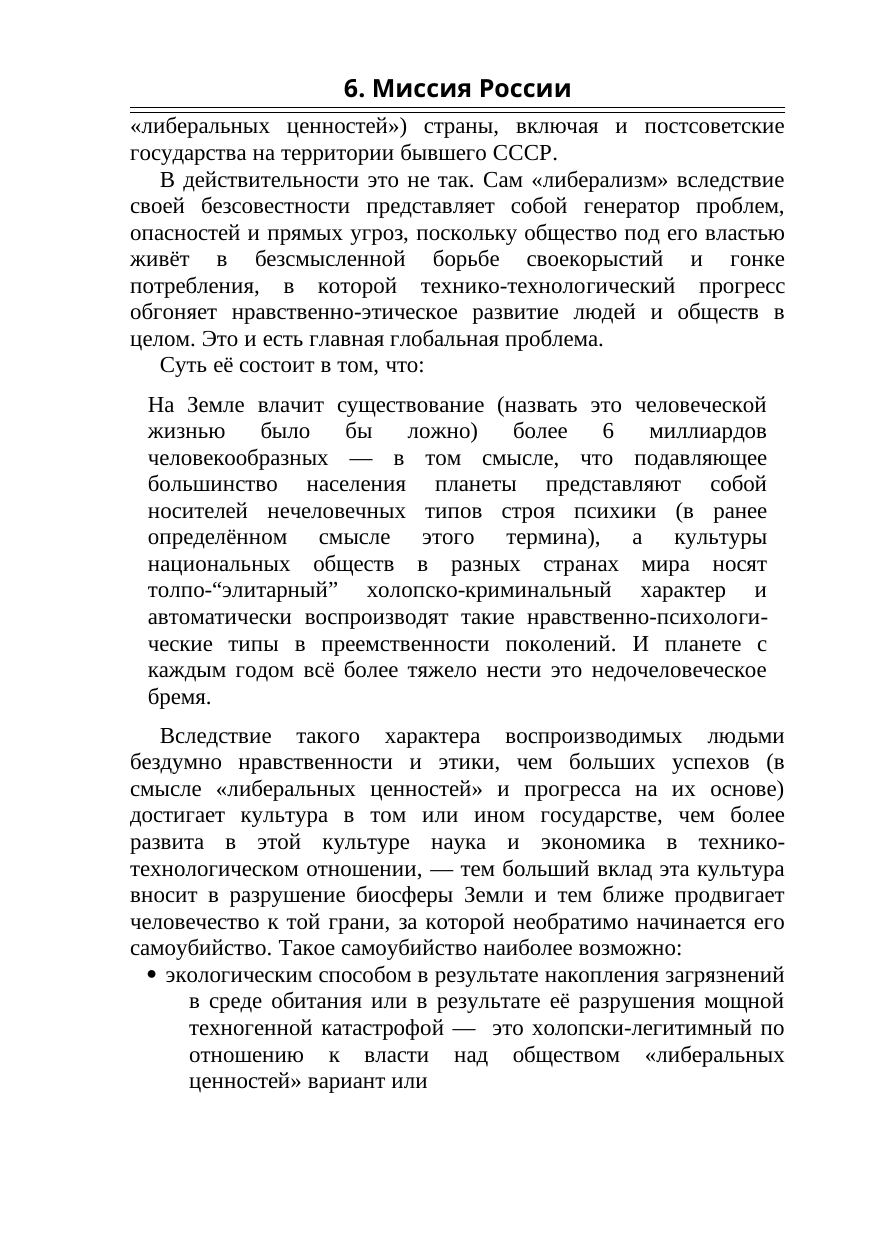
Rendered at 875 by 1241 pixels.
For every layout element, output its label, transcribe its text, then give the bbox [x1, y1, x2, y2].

text Суть её состоит в том, что: [130, 351, 785, 378]
text «либеральных ценностей») страны, включая и постсоветские государства на территории бывшего СССР. [130, 113, 785, 165]
text На Земле влачит существование (назвать это человеческой жизнью было бы ложно) более 6 миллиардов человекообразных — в том смысле, что подавляющее большинство населения планеты представляют собой носителей нечеловечных типов строя психики (в ранее определённом смысле этого термина), а культуры национальных обществ в разных странах мира носят толпо-“элитарный” холопско-криминальный характер и автоматически воспроизводят такие нравственно-психоло­ги­чес­кие типы в преемственности поколений. И планете с каждым годом всё более тяжело нести это недочеловеческое бремя. [148, 390, 768, 709]
text Вследствие такого характера воспроизводимых людьми бездумно нравственности и этики, чем больших успехов (в смысле «либеральных ценностей» и прогресса на их основе) достигает культура в том или ином государстве, чем более развита в этой культуре наука и экономика в технико-технологическом отношении, — тем больший вклад эта культура вносит в разрушение биосферы Земли и тем ближе продвигает человечество к той грани, за которой необратимо начинается его самоубийство. Такое самоубийство наиболее возможно: [130, 722, 785, 961]
list экологическим способом в результате накопления загрязнений в среде обитания или в результате её разрушения мощной техногенной катастрофой — это холопски-легитимный по отношению к власти над обществом «либеральных ценностей» вариант или [148, 961, 785, 1093]
text В действительности это не так. Сам «либерализм» вследствие своей безсовестности представляет собой генератор проблем, опасностей и прямых угроз, поскольку общество под его властью живёт в безсмысленной борьбе своекорыстий и гонке потребления, в которой технико-техноло­ги­ческий прогресс обгоняет нравственно-этическое развитие людей и обществ в целом. Это и есть главная глобальная проблема. [130, 165, 785, 351]
